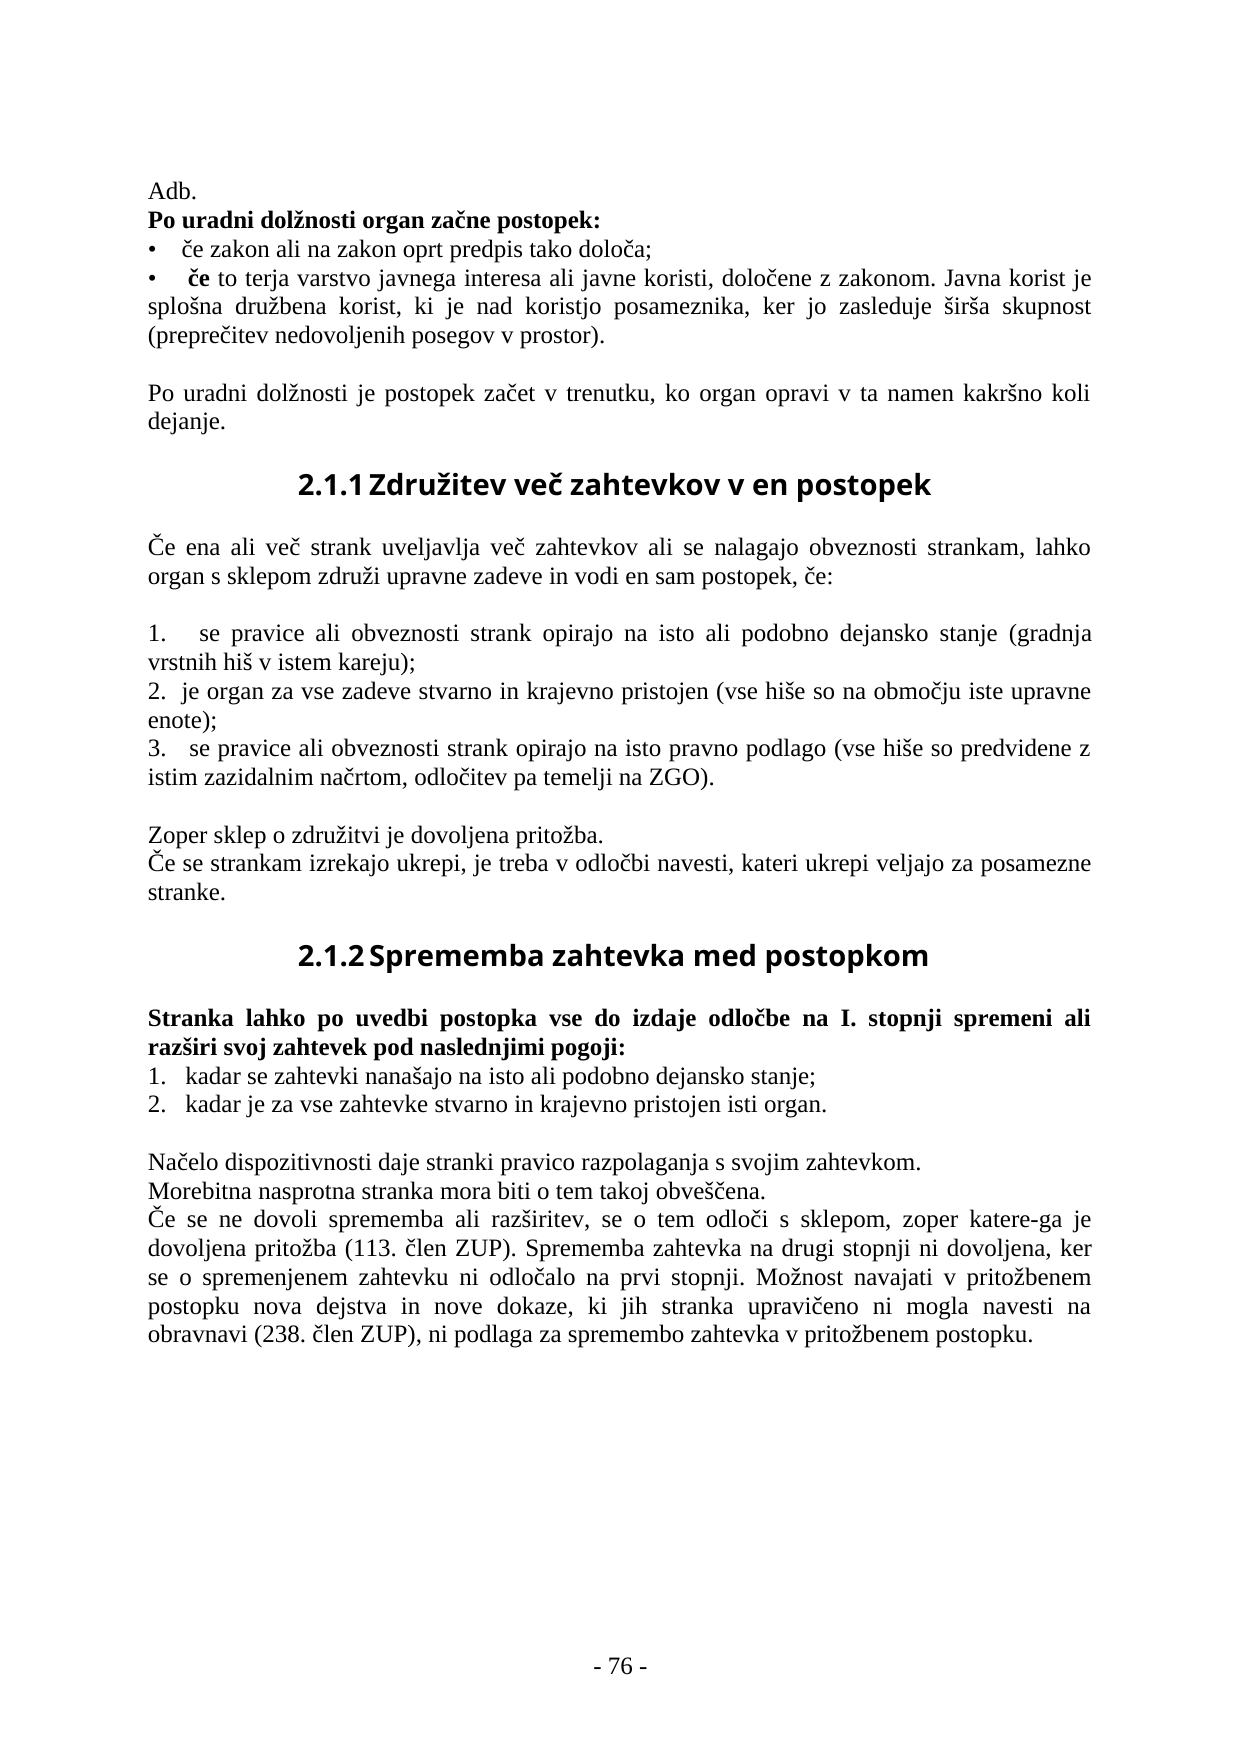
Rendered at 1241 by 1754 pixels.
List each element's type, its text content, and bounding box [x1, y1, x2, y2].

text • če to terja varstvo javnega interesa ali javne koristi, določene z zakonom. Javna korist je splošna družbena korist, ki je nad koristjo posameznika, ker jo zasleduje širša skupnost (preprečitev nedovoljenih posegov v prostor). [148, 263, 1093, 349]
text Po uradni dolžnosti organ začne postopek: [148, 205, 1093, 234]
text Načelo dispozitivnosti daje stranki pravico razpolaganja s svojim zahtevkom. [148, 1147, 1093, 1176]
text 1. se pravice ali obveznosti strank opirajo na isto ali podobno dejansko stanje (gradnja vrstnih hiš v istem kareju); [148, 618, 1093, 676]
text 2. je organ za vse zadeve stvarno in krajevno pristojen (vse hiše so na območju iste upravne enote); [148, 676, 1093, 733]
subtitle Združitev več zahtevkov v en postopek [260, 464, 1093, 503]
text • če zakon ali na zakon oprt predpis tako določa; [148, 234, 1093, 263]
text Če se ne dovoli sprememba ali razširitev, se o tem odloči s sklepom, zoper katere-ga je dovoljena pritožba (113. člen ZUP). Sprememba zahtevka na drugi stopnji ni dovoljena, ker se o spremenjenem zahtevku ni odločalo na prvi stopnji. Možnost navajati v pritožbenem postopku nova dejstva in nove dokaze, ki jih stranka upravičeno ni mogla navesti na obravnavi (238. člen ZUP), ni podlaga za spremembo zahtevka v pritožbenem postopku. [148, 1204, 1093, 1348]
subtitle Sprememba zahtevka med postopkom [260, 935, 1093, 974]
text 1. kadar se zahtevki nanašajo na isto ali podobno dejansko stanje; [148, 1061, 1093, 1089]
text 3. se pravice ali obveznosti strank opirajo na isto pravno podlago (vse hiše so predvidene z istim zazidalnim načrtom, odločitev pa temelji na ZGO). [148, 733, 1093, 791]
text Zoper sklep o združitvi je dovoljena pritožba. [148, 820, 1093, 848]
text Po uradni dolžnosti je postopek začet v trenutku, ko organ opravi v ta namen kakršno koli dejanje. [148, 378, 1093, 435]
text Stranka lahko po uvedbi postopka vse do izdaje odločbe na I. stopnji spremeni ali razširi svoj zahtevek pod naslednjimi pogoji: [148, 1003, 1093, 1061]
text Adb. [148, 176, 1093, 205]
text Morebitna nasprotna stranka mora biti o tem takoj obveščena. [148, 1176, 1093, 1204]
text Če ena ali več strank uveljavlja več zahtevkov ali se nalagajo obveznosti strankam, lahko organ s sklepom združi upravne zadeve in vodi en sam postopek, če: [148, 532, 1093, 590]
text 2. kadar je za vse zahtevke stvarno in krajevno pristojen isti organ. [148, 1089, 1093, 1118]
text Če se strankam izrekajo ukrepi, je treba v odločbi navesti, kateri ukrepi veljajo za posamezne stranke. [148, 848, 1093, 906]
